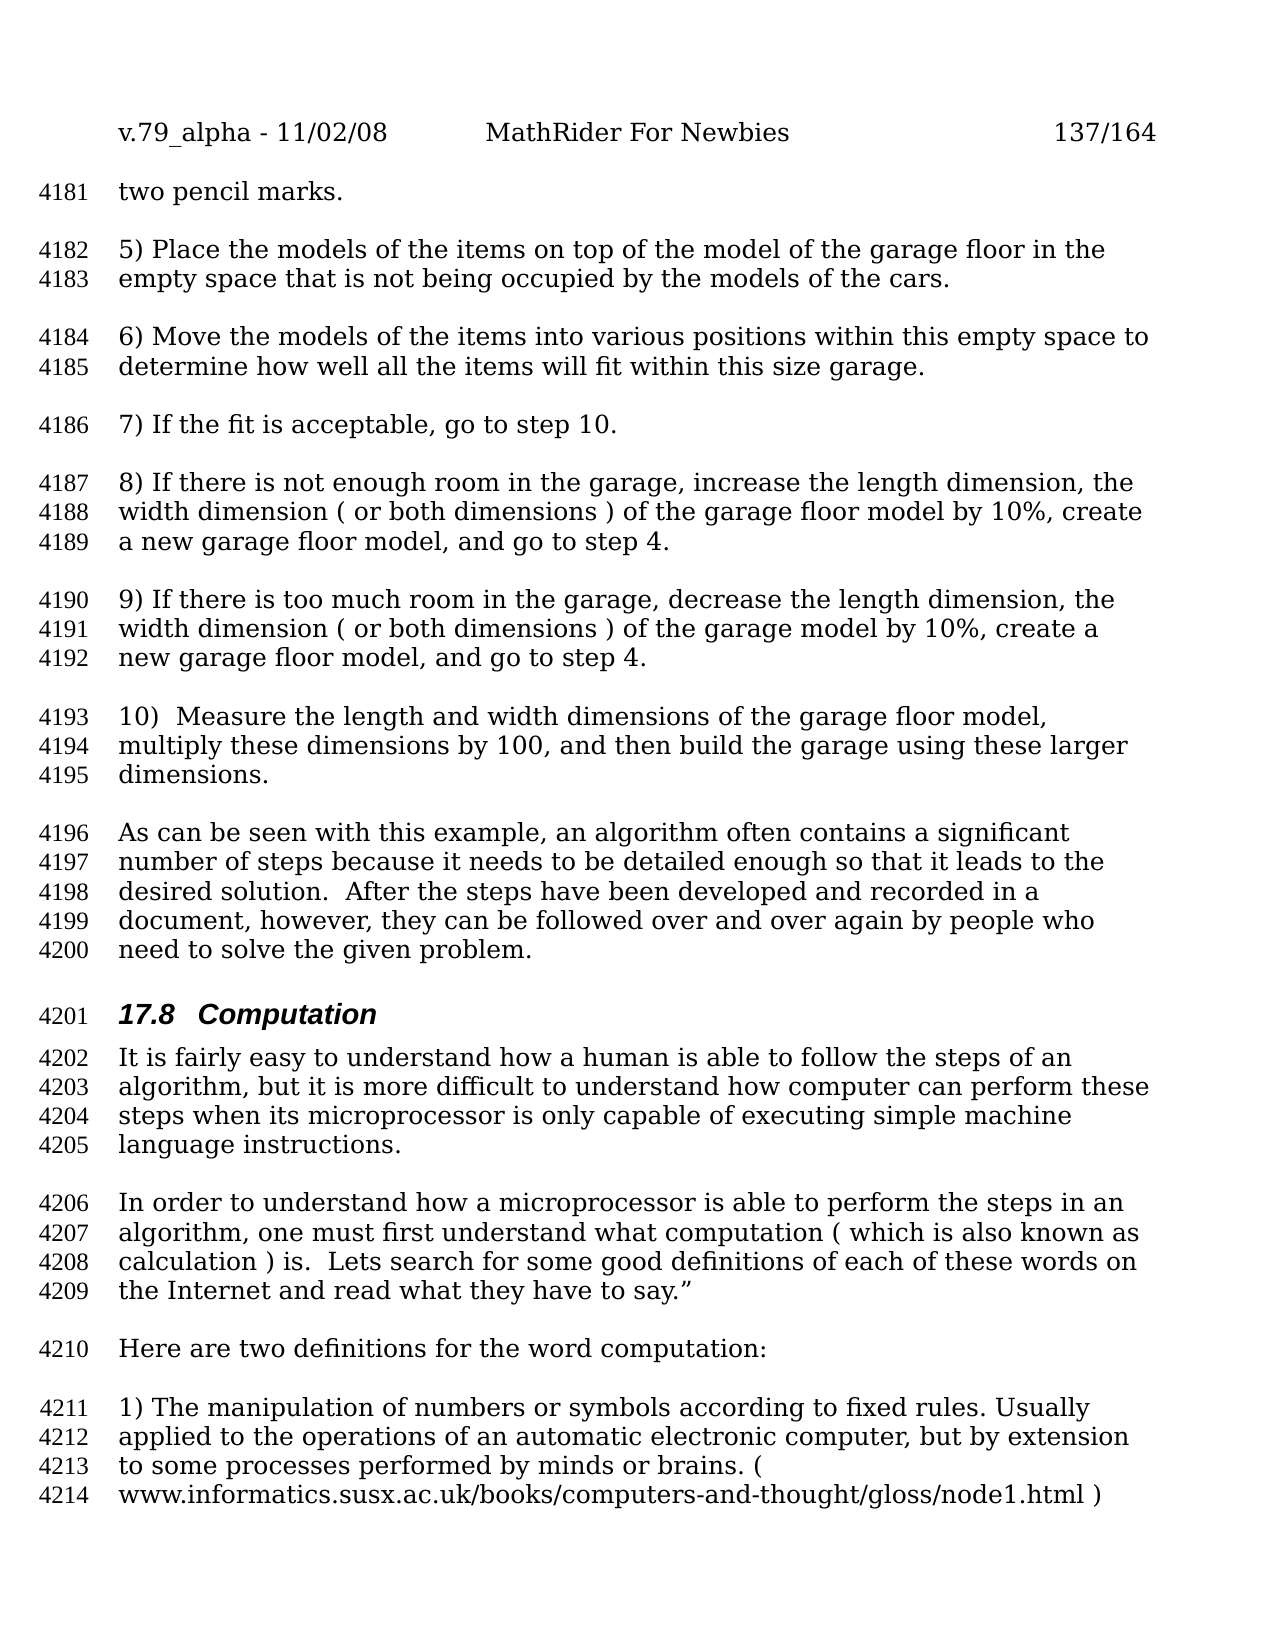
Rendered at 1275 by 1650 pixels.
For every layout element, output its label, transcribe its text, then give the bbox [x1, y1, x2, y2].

text 1) The manipulation of numbers or symbols according to fixed rules. Usually applied to the operations of an automatic electronic computer, but by extension to some processes performed by minds or brains. ( www.informatics.susx.ac.uk/books/computers-and-thought/gloss/node1.html ) [118, 1393, 1157, 1509]
subtitle Computation [118, 997, 1157, 1031]
text 5) Place the models of the items on top of the model of the garage floor in the empty space that is not being occupied by the models of the cars. [118, 235, 1157, 293]
text 7) If the fit is acceptable, go to step 10. [118, 410, 1157, 439]
text 6) Move the models of the items into various positions within this empty space to determine how well all the items will fit within this size garage. [118, 323, 1157, 381]
text It is fairly easy to understand how a human is able to follow the steps of an algorithm, but it is more difficult to understand how computer can perform these steps when its microprocessor is only capable of executing simple machine language instructions. [118, 1043, 1157, 1159]
text In order to understand how a microprocessor is able to perform the steps in an algorithm, one must first understand what computation ( which is also known as calculation ) is. Lets search for some good definitions of each of these words on the Internet and read what they have to say.” [118, 1189, 1157, 1305]
text 8) If there is not enough room in the garage, increase the length dimension, the width dimension ( or both dimensions ) of the garage floor model by 10%, create a new garage floor model, and go to step 4. [118, 468, 1157, 556]
text As can be seen with this example, an algorithm often contains a significant number of steps because it needs to be detailed enough so that it leads to the desired solution. After the steps have been developed and recorded in a document, however, they can be followed over and over again by people who need to solve the given problem. [118, 818, 1157, 964]
text Here are two definitions for the word computation: [118, 1334, 1157, 1364]
text 10) Measure the length and width dimensions of the garage floor model, multiply these dimensions by 100, and then build the garage using these larger dimensions. [118, 702, 1157, 789]
text two pencil marks. [118, 177, 1157, 206]
text 9) If there is too much room in the garage, decrease the length dimension, the width dimension ( or both dimensions ) of the garage model by 10%, create a new garage floor model, and go to step 4. [118, 585, 1157, 673]
